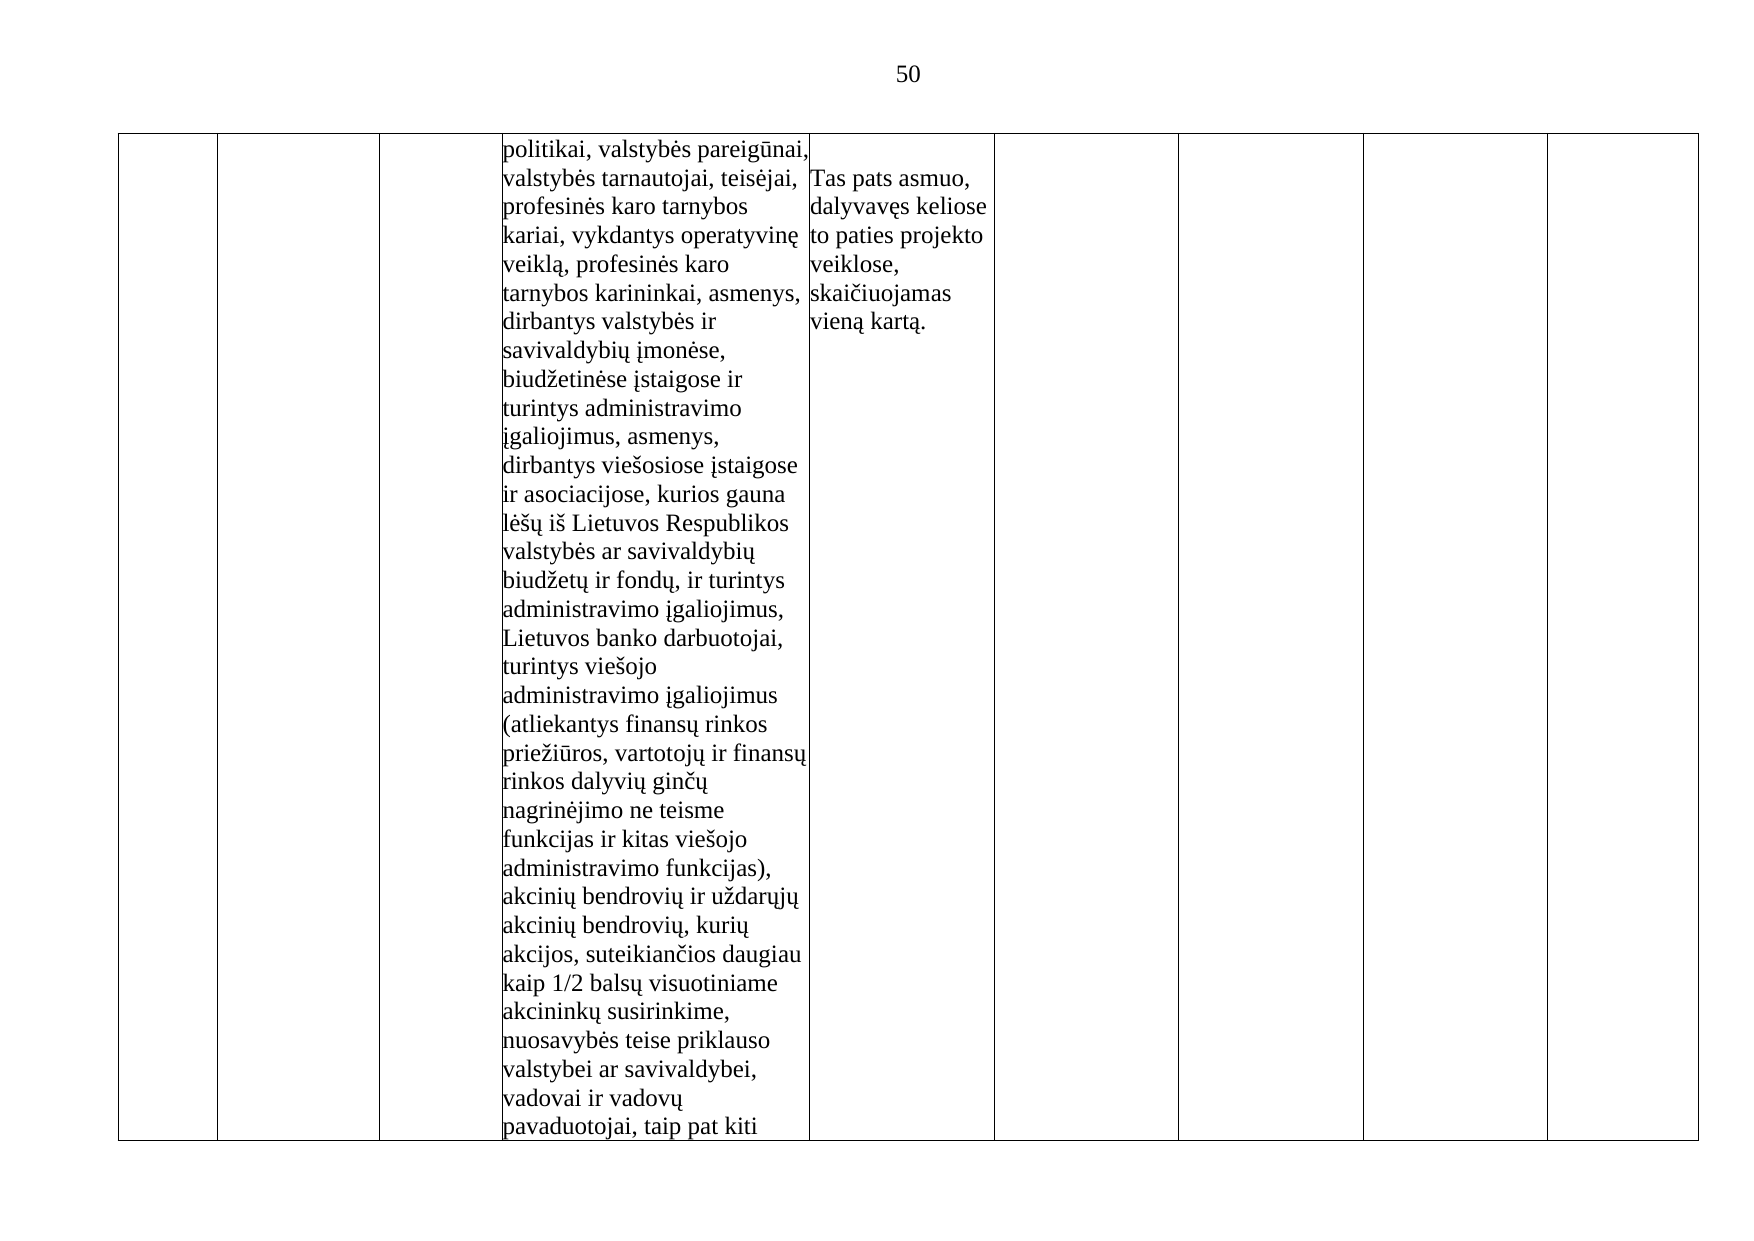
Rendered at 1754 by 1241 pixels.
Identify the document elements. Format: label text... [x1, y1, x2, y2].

table_cell politikai, valstybės pareigūnai, valstybės tarnautojai, teisėjai, profesinės karo tarnybos kariai, vykdantys operatyvinę veiklą, profesinės karo tarnybos karininkai, asmenys, dirbantys valstybės ir savivaldybių įmonėse, biudžetinėse įstaigose ir turintys administravimo įgaliojimus, asmenys, dirbantys viešosiose įstaigose ir asociacijose, kurios gauna lėšų iš Lietuvos Respublikos valstybės ar savivaldybių biudžetų ir fondų, ir turintys administravimo įgaliojimus, Lietuvos banko darbuotojai, turintys viešojo administravimo įgaliojimus (atliekantys finansų rinkos priežiūros, vartotojų ir finansų rinkos dalyvių ginčų nagrinėjimo ne teisme funkcijas ir kitas viešojo administravimo funkcijas), akcinių bendrovių ir uždarųjų akcinių bendrovių, kurių akcijos, suteikiančios daugiau kaip 1/2 balsų visuotiniame akcininkų susirinkime, nuosavybės teise priklauso valstybei ar savivaldybei, vadovai ir vadovų pavaduotojai, taip pat kiti [503, 134, 809, 1140]
table_cell [1179, 134, 1363, 1140]
table_cell [995, 134, 1178, 1140]
table_cell [1364, 134, 1547, 1140]
table_cell [119, 134, 217, 1140]
table_cell [380, 134, 502, 1140]
table_cell Tas pats asmuo, dalyvavęs keliose to paties projekto veiklose, skaičiuojamas vieną kartą. [810, 134, 994, 1140]
table_cell [218, 134, 379, 1140]
table_cell [1548, 134, 1698, 1140]
